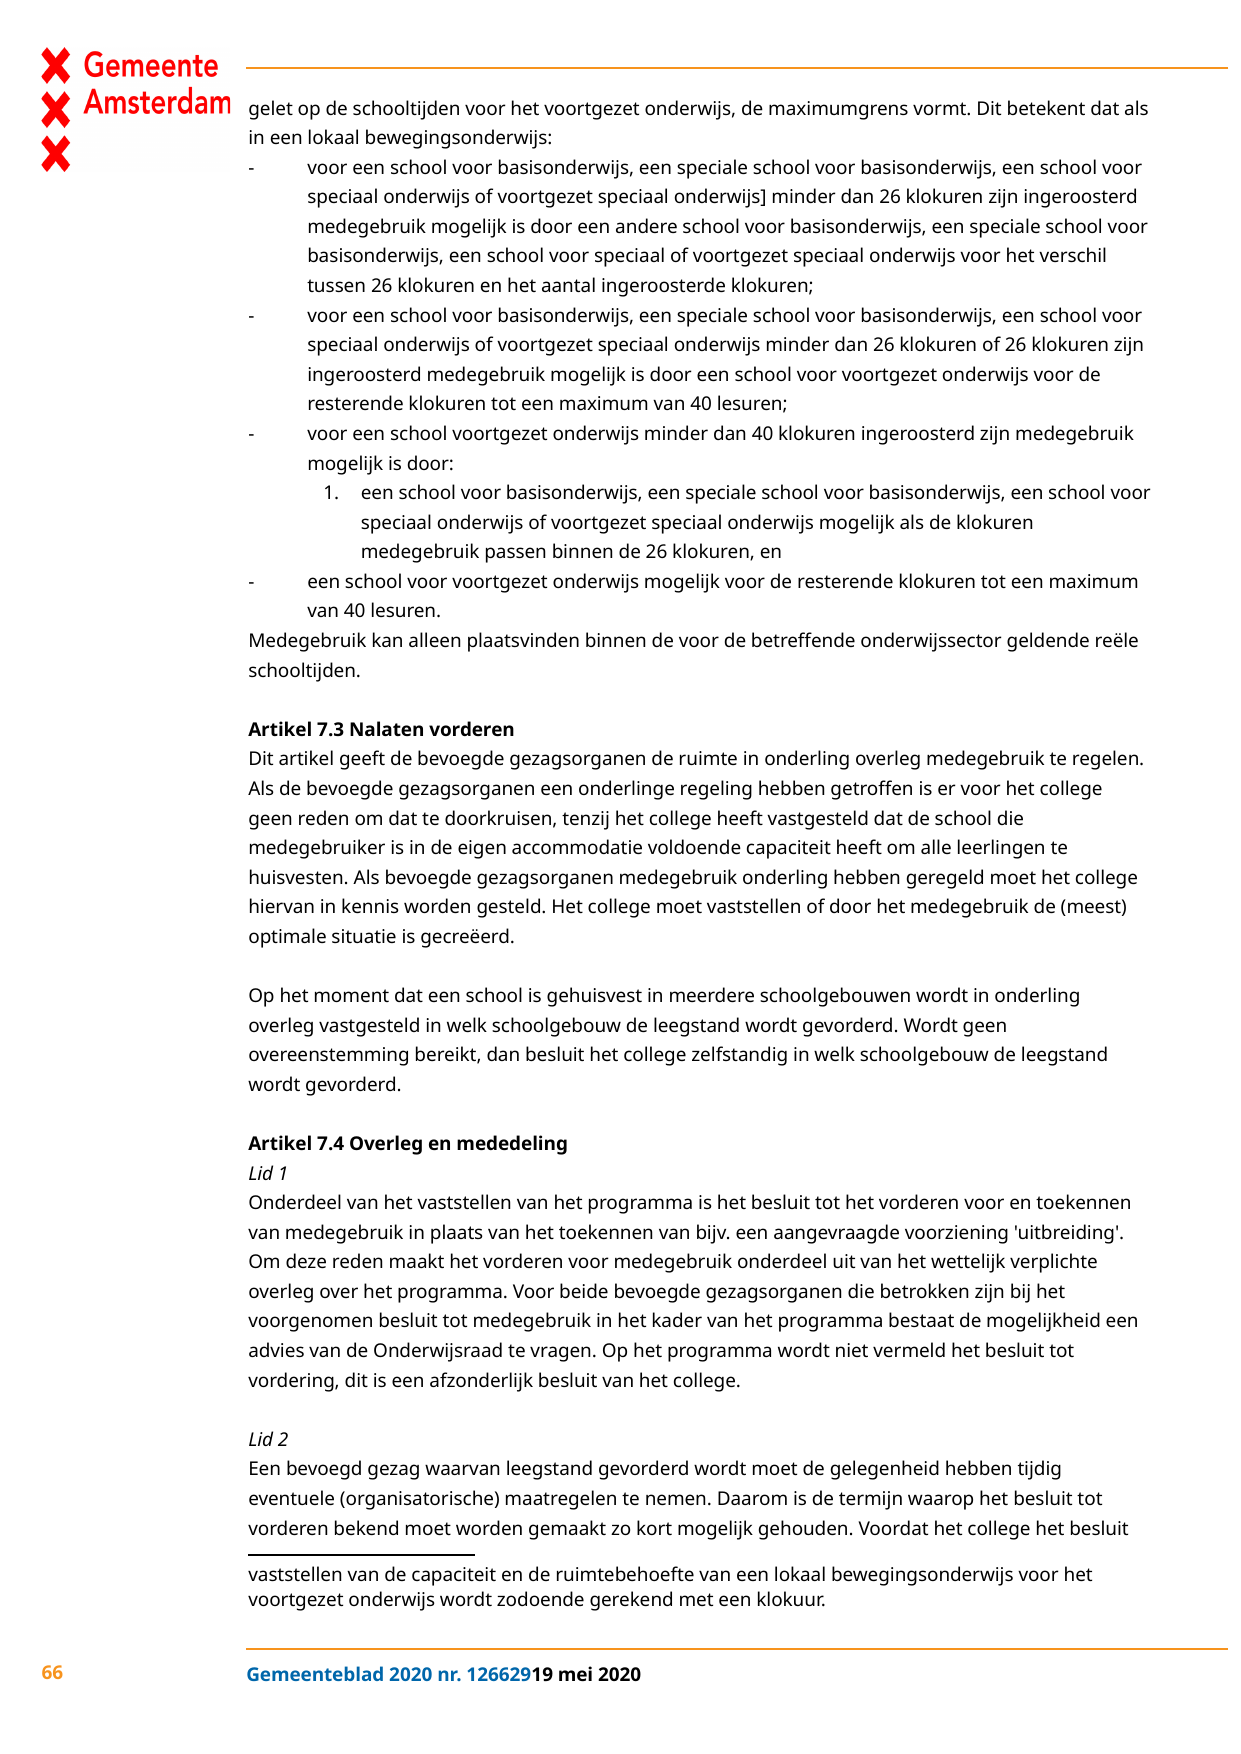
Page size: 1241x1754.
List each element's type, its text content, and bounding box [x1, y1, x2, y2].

text Lid 2 [248, 1426, 1152, 1452]
text Op het moment dat een school is gehuisvest in meerdere schoolgebouwen wordt in onderling overleg vastgesteld in welk schoolgebouw de leegstand wordt gevorderd. Wordt geen overeenstemming bereikt, dan besluit het college zelfstandig in welk schoolgebouw de leegstand wordt gevorderd. [248, 982, 1152, 1097]
text vaststellen van de capaciteit en de ruimtebehoefte van een lokaal bewegingsonderwijs voor het voortgezet onderwijs wordt zodoende gerekend met een klokuur. [248, 1561, 1152, 1612]
list een school voor basisonderwijs, een speciale school voor basisonderwijs, een school voor speciaal onderwijs of voortgezet speciaal onderwijs mogelijk als de klokuren medegebruik passen binnen de 26 klokuren, en [323, 479, 1152, 564]
text Artikel 7.3 Nalaten vorderen [248, 716, 1152, 742]
list voor een school voor basisonderwijs, een speciale school voor basisonderwijs, een school voor speciaal onderwijs of voortgezet speciaal onderwijs] minder dan 26 klokuren zijn ingeroosterd medegebruik mogelijk is door een andere school voor basisonderwijs, een speciale school voor basisonderwijs, een school voor speciaal of voortgezet speciaal onderwijs voor het verschil tussen 26 klokuren en het aantal ingeroosterde klokuren; [248, 154, 1152, 298]
picture [41, 47, 231, 172]
text Artikel 7.4 Overleg en mededeling [248, 1130, 1152, 1156]
text Een bevoegd gezag waarvan leegstand gevorderd wordt moet de gelegenheid hebben tijdig eventuele (organisatorische) maatregelen te nemen. Daarom is de termijn waarop het besluit tot vorderen bekend moet worden gemaakt zo kort mogelijk gehouden. Voordat het college het besluit [248, 1456, 1152, 1541]
text Onderdeel van het vaststellen van het programma is het besluit tot het vorderen voor en toekennen van medegebruik in plaats van het toekennen van bijv. een aangevraagde voorziening 'uitbreiding'. Om deze reden maakt het vorderen voor medegebruik onderdeel uit van het wettelijk verplichte overleg over het programma. Voor beide bevoegde gezagsorganen die betrokken zijn bij het voorgenomen besluit tot medegebruik in het kader van het programma bestaat de mogelijkheid een advies van de Onderwijsraad te vragen. Op het programma wordt niet vermeld het besluit tot vordering, dit is een afzonderlijk besluit van het college. [248, 1189, 1152, 1393]
text Dit artikel geeft de bevoegde gezagsorganen de ruimte in onderling overleg medegebruik te regelen. Als de bevoegde gezagsorganen een onderlinge regeling hebben getroffen is er voor het college geen reden om dat te doorkruisen, tenzij het college heeft vastgesteld dat de school die medegebruiker is in de eigen accommodatie voldoende capaciteit heeft om alle leerlingen te huisvesten. Als bevoegde gezagsorganen medegebruik onderling hebben geregeld moet het college hiervan in kennis worden gesteld. Het college moet vaststellen of door het medegebruik de (meest) optimale situatie is gecreëerd. [248, 746, 1152, 949]
text gelet op de schooltijden voor het voortgezet onderwijs, de maximumgrens vormt. Dit betekent dat als in een lokaal bewegingsonderwijs: [248, 95, 1152, 150]
list een school voor voortgezet onderwijs mogelijk voor de resterende klokuren tot een maximum van 40 lesuren. [248, 568, 1152, 623]
text Lid 1 [248, 1160, 1152, 1186]
list voor een school voortgezet onderwijs minder dan 40 klokuren ingeroosterd zijn medegebruik mogelijk is door: [248, 420, 1152, 476]
text Medegebruik kan alleen plaatsvinden binnen de voor de betreffende onderwijssector geldende reële schooltijden. [248, 627, 1152, 683]
list voor een school voor basisonderwijs, een speciale school voor basisonderwijs, een school voor speciaal onderwijs of voortgezet speciaal onderwijs minder dan 26 klokuren of 26 klokuren zijn ingeroosterd medegebruik mogelijk is door een school voor voortgezet onderwijs voor de resterende klokuren tot een maximum van 40 lesuren; [248, 302, 1152, 416]
